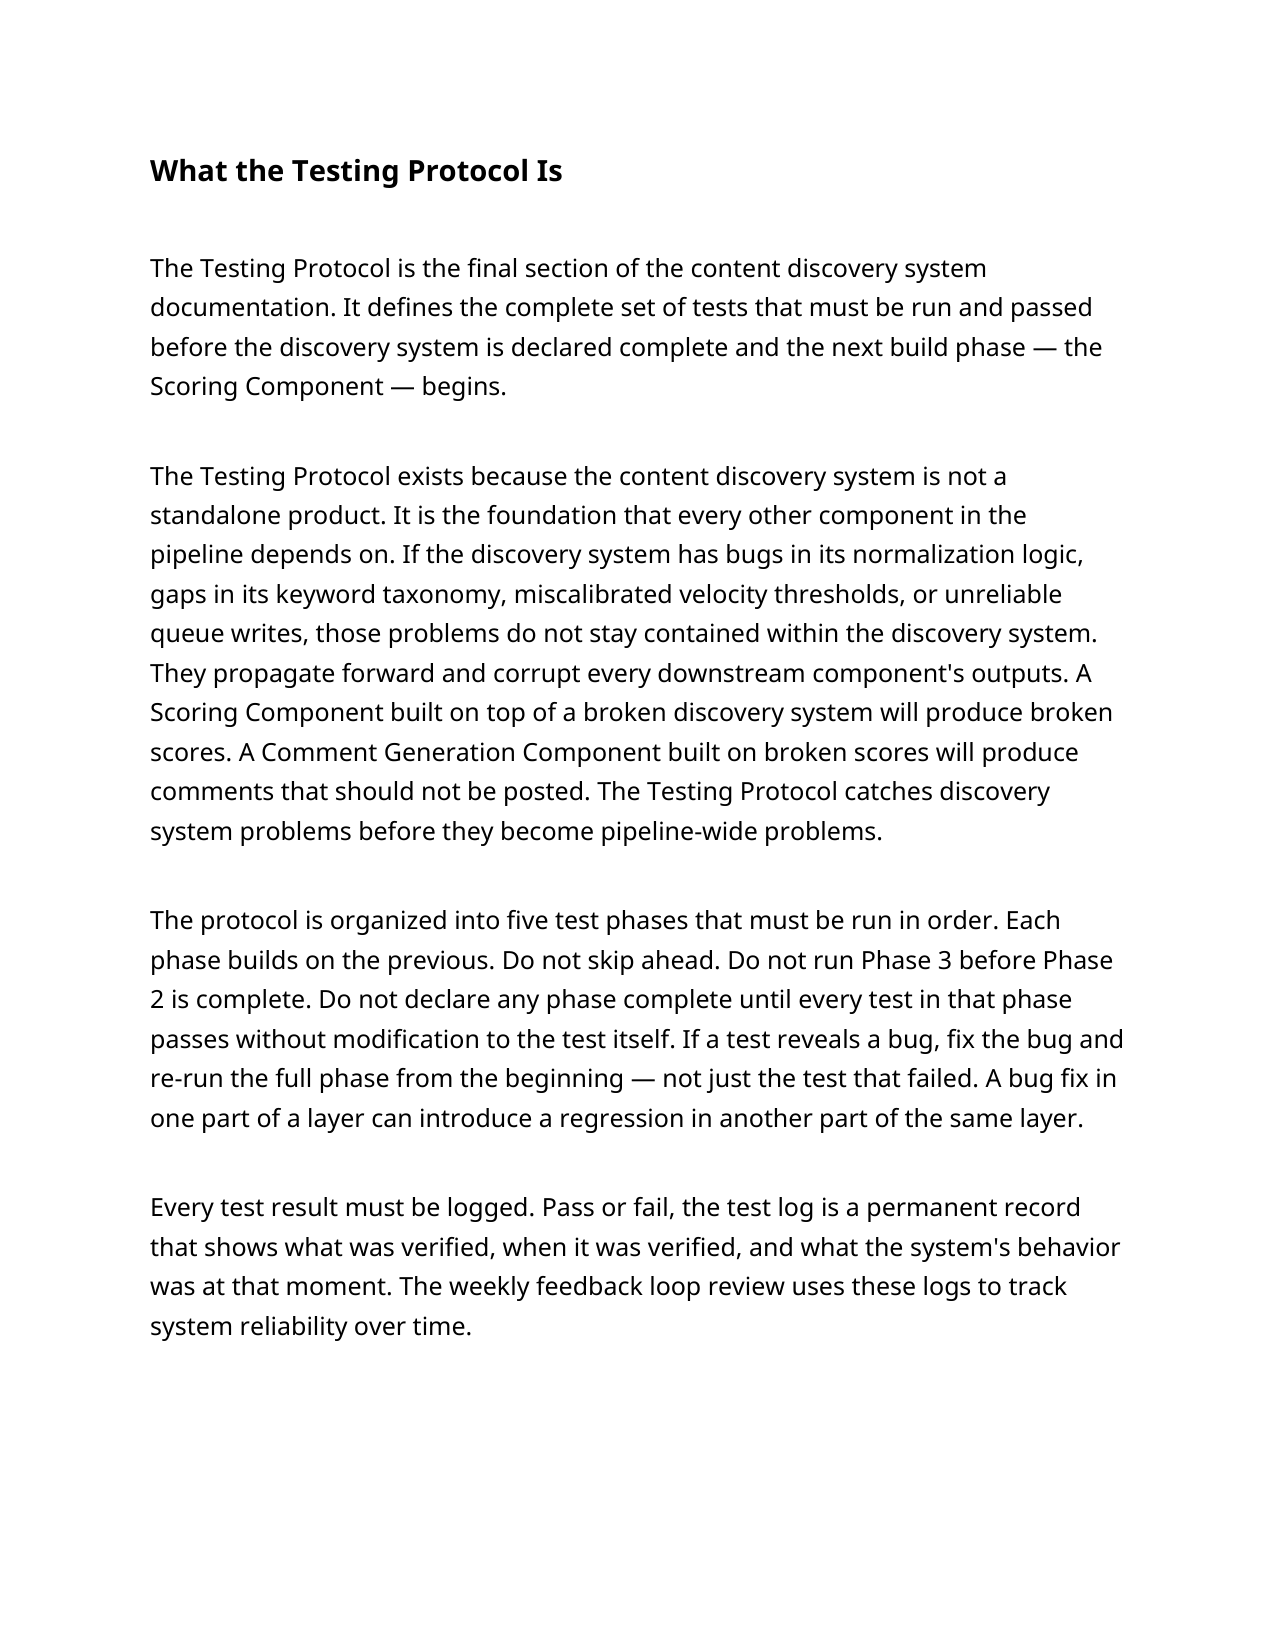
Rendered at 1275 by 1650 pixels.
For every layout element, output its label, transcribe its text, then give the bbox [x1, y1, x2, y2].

text The protocol is organized into five test phases that must be run in order. Each phase builds on the previous. Do not skip ahead. Do not run Phase 3 before Phase 2 is complete. Do not declare any phase complete until every test in that phase passes without modification to the test itself. If a test reveals a bug, fix the bug and re-run the full phase from the beginning — not just the test that failed. A bug fix in one part of a layer can introduce a regression in another part of the same layer. [150, 903, 1125, 1134]
text The Testing Protocol is the final section of the content discovery system documentation. It defines the complete set of tests that must be run and passed before the discovery system is declared complete and the next build phase — the Scoring Component — begins. [150, 250, 1125, 403]
text Every test result must be logged. Pass or fail, the test log is a permanent record that shows what was verified, when it was verified, and what the system's behavior was at that moment. The weekly feedback loop review uses these logs to track system reliability over time. [150, 1190, 1125, 1342]
subtitle What the Testing Protocol Is [150, 150, 1125, 190]
text The Testing Protocol exists because the content discovery system is not a standalone product. It is the foundation that every other component in the pipeline depends on. If the discovery system has bugs in its normalization logic, gaps in its keyword taxonomy, miscalibrated velocity thresholds, or unreliable queue writes, those problems do not stay contained within the discovery system. They propagate forward and corrupt every downstream component's outputs. A Scoring Component built on top of a broken discovery system will produce broken scores. A Comment Generation Component built on broken scores will produce comments that should not be posted. The Testing Protocol catches discovery system problems before they become pipeline-wide problems. [150, 458, 1125, 847]
